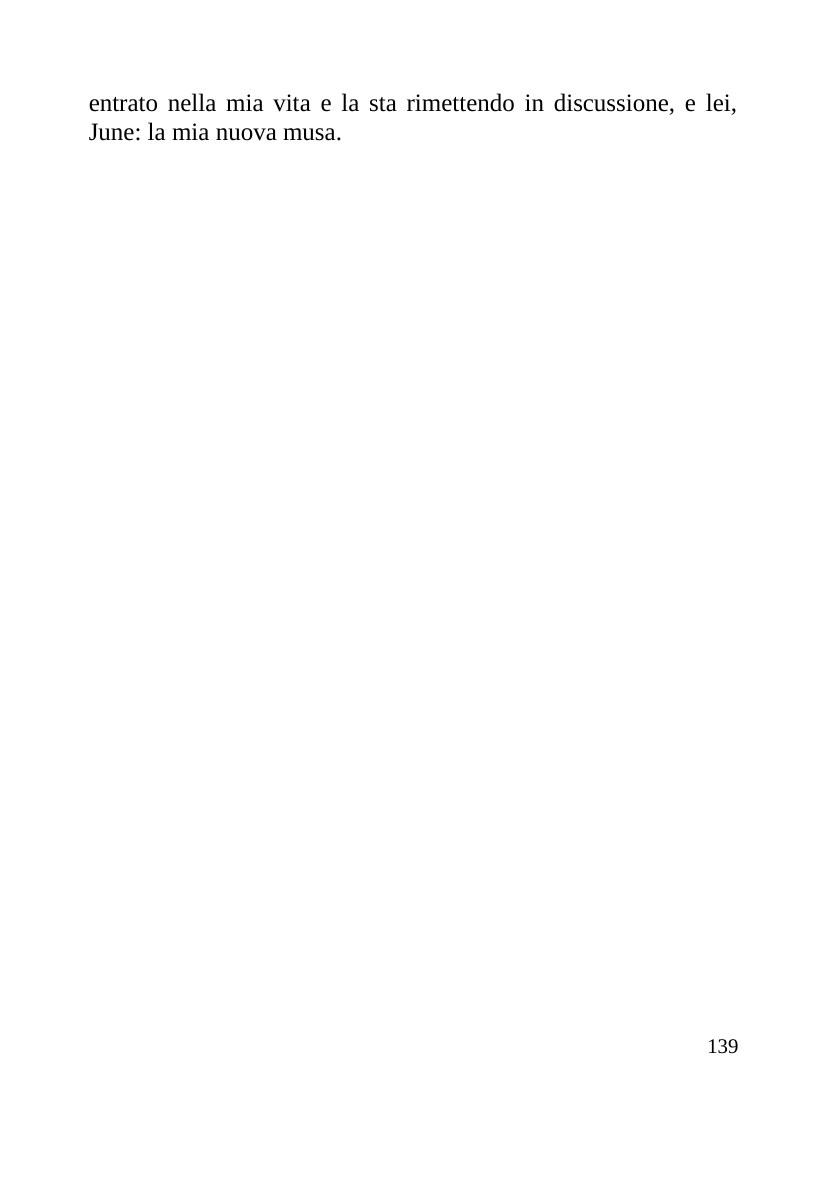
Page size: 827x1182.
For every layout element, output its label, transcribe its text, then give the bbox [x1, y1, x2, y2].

text entrato nella mia vita e la sta rimettendo in discussione, e lei, June: la mia nuova musa. [88, 88, 738, 146]
